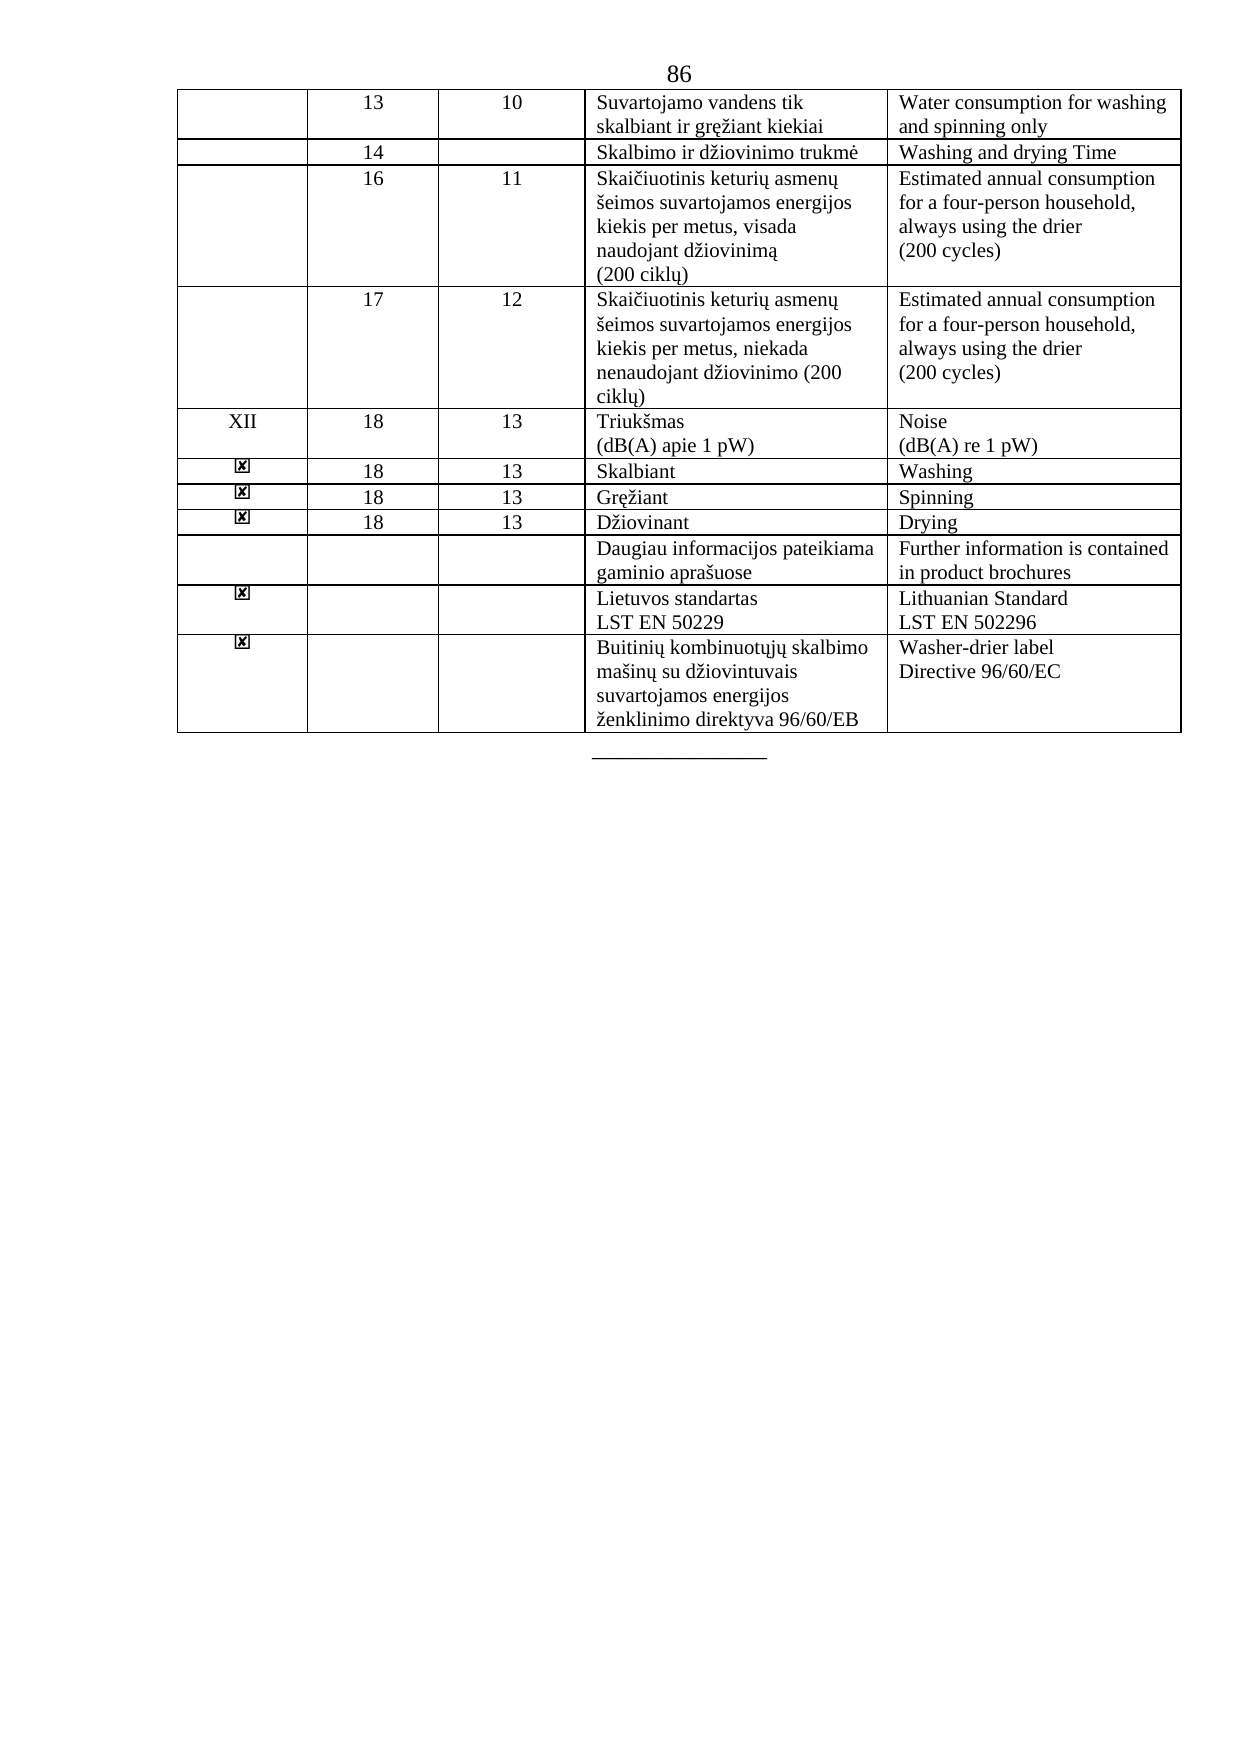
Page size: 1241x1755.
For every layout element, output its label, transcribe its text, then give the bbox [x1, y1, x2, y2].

table_cell Lietuvos standartas LST EN 50229 [586, 586, 887, 634]
table_cell 13 [308, 90, 438, 138]
table_cell Drying [888, 510, 1180, 534]
table_cell Buitinių kombinuotųjų skalbimo mašinų su džiovintuvais suvartojamos energijos ženklinimo direktyva 96/60/EB [586, 635, 887, 731]
table_cell Washing and drying Time [888, 140, 1180, 164]
table_cell [178, 140, 307, 164]
table_cell Estimated annual consumption for a four-person household, always using the drier (200 cycles) [888, 287, 1180, 408]
table_cell Further information is contained in product brochures [888, 536, 1180, 584]
table_cell 13 [439, 510, 584, 534]
table_cell 17 [308, 287, 438, 408]
table_cell [178, 90, 307, 138]
table_cell Washer-drier label Directive 96/60/EC [888, 635, 1180, 731]
table_cell [178, 287, 307, 408]
table_cell Skalbimo ir džiovinimo trukmė [586, 140, 887, 164]
table_cell 11 [439, 166, 584, 286]
table_cell 13 [439, 409, 584, 457]
table_cell Noise (dB(A) re 1 pW) [888, 409, 1180, 457]
table_cell 18 [308, 409, 438, 457]
table_cell  [178, 459, 307, 483]
table_cell  [178, 586, 307, 634]
table_cell 12 [439, 287, 584, 408]
table_cell 13 [439, 485, 584, 509]
table_cell Skaičiuotinis keturių asmenų šeimos suvartojamos energijos kiekis per metus, visada naudojant džiovinimą (200 ciklų) [586, 166, 887, 286]
table_cell  [178, 510, 307, 534]
table_cell [439, 140, 584, 164]
table_cell 18 [308, 510, 438, 534]
table_cell Skaičiuotinis keturių asmenų šeimos suvartojamos energijos kiekis per metus, niekada nenaudojant džiovinimo (200 ciklų) [586, 287, 887, 408]
table_cell Spinning [888, 485, 1180, 509]
table_cell 14 [308, 140, 438, 164]
text ______________ [177, 733, 1181, 762]
table_cell [439, 635, 584, 731]
table_cell [439, 536, 584, 584]
table_cell [308, 586, 438, 634]
table_cell Water consumption for washing and spinning only [888, 90, 1180, 138]
table_cell Skalbiant [586, 459, 887, 483]
table_cell 16 [308, 166, 438, 286]
table_cell Lithuanian Standard LST EN 502296 [888, 586, 1180, 634]
table_cell [308, 536, 438, 584]
table_cell Džiovinant [586, 510, 887, 534]
table_cell Suvartojamo vandens tik skalbiant ir gręžiant kiekiai [586, 90, 887, 138]
table_cell XII [178, 409, 307, 457]
table_cell  [178, 635, 307, 731]
table_cell Washing [888, 459, 1180, 483]
table_cell 18 [308, 485, 438, 509]
table_cell Gręžiant [586, 485, 887, 509]
table_cell 18 [308, 459, 438, 483]
table_cell Triukšmas (dB(A) apie 1 pW) [586, 409, 887, 457]
table_cell [178, 536, 307, 584]
table_cell [439, 586, 584, 634]
table_cell 10 [439, 90, 584, 138]
table_cell Estimated annual consumption for a four-person household, always using the drier (200 cycles) [888, 166, 1180, 286]
table_cell Daugiau informacijos pateikiama gaminio aprašuose [586, 536, 887, 584]
table_cell [308, 635, 438, 731]
table_cell [178, 166, 307, 286]
table_cell  [178, 485, 307, 509]
table_cell 13 [439, 459, 584, 483]
